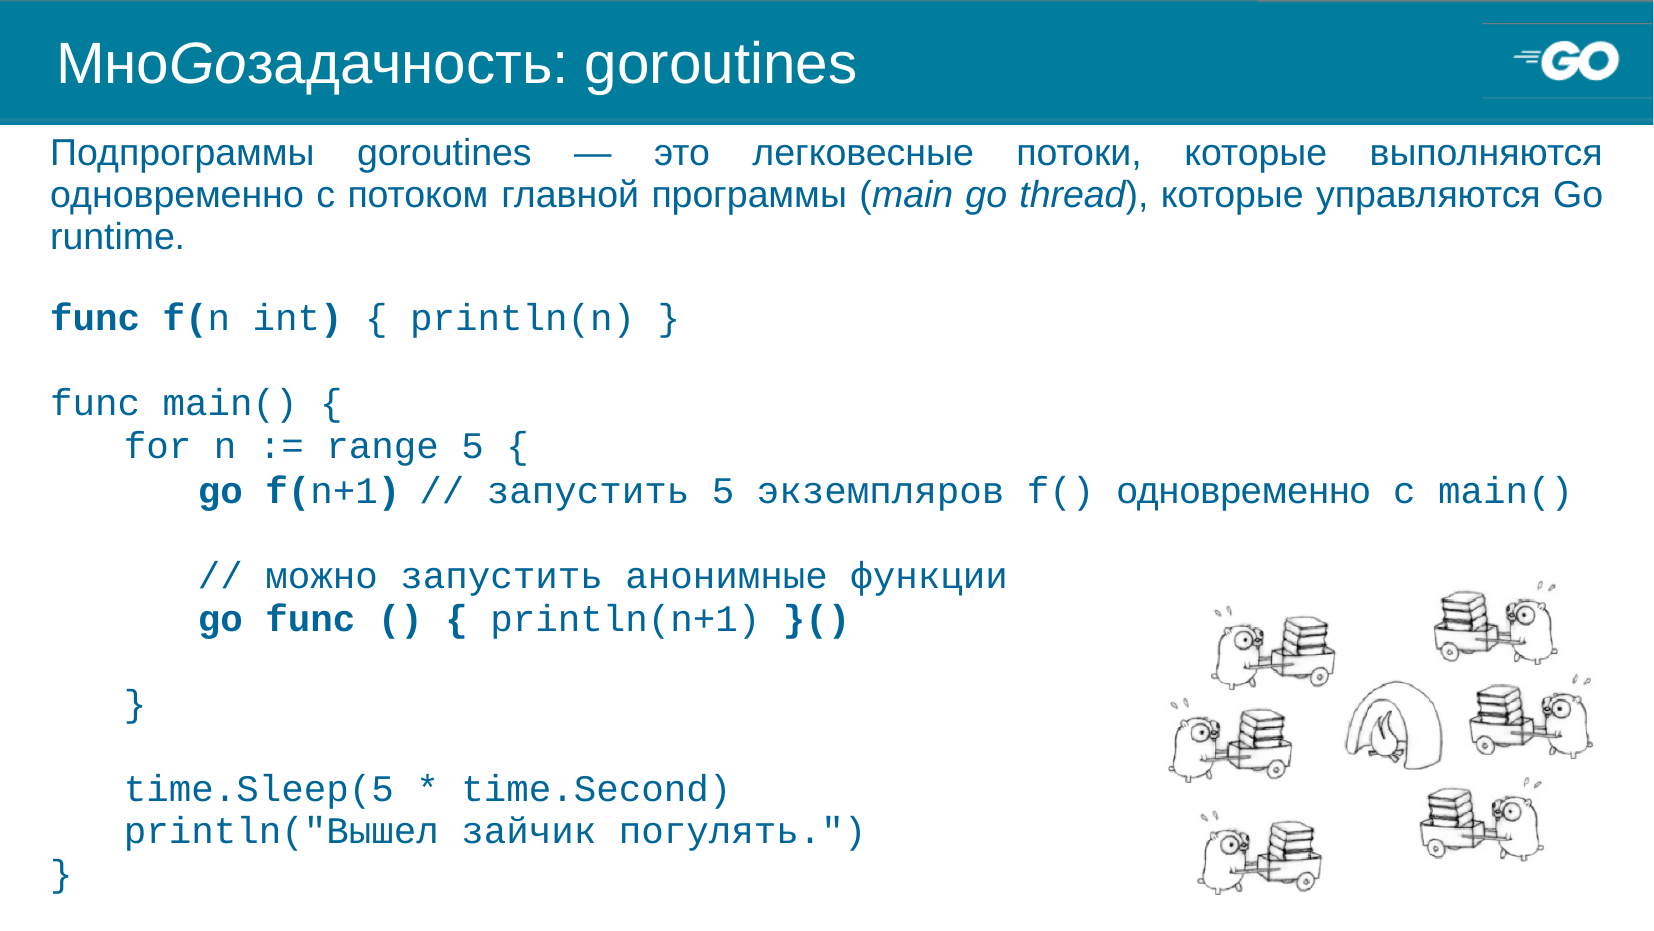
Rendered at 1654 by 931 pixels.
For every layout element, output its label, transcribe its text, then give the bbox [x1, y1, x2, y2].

picture [1116, 555, 1648, 926]
text_box МноGoзадачность: goroutines [41, 23, 1495, 104]
text_box Подпрограммы goroutines — это легковесные потоки, которые выполняются одновременно с потоком главной программы (main go thread), которые управляются Go runtime. func f(n int) { println(n) } func main() { for n := range 5 { go f(n+1) // запустить 5 экземпляров f() одновременно c main() // можно запустить анонимные функции go func () { println(n+1) }() } time.Sleep(5 * time.Second) println("Вышел зайчик погулять.") } [35, 124, 1619, 905]
picture [1542, 41, 1619, 81]
